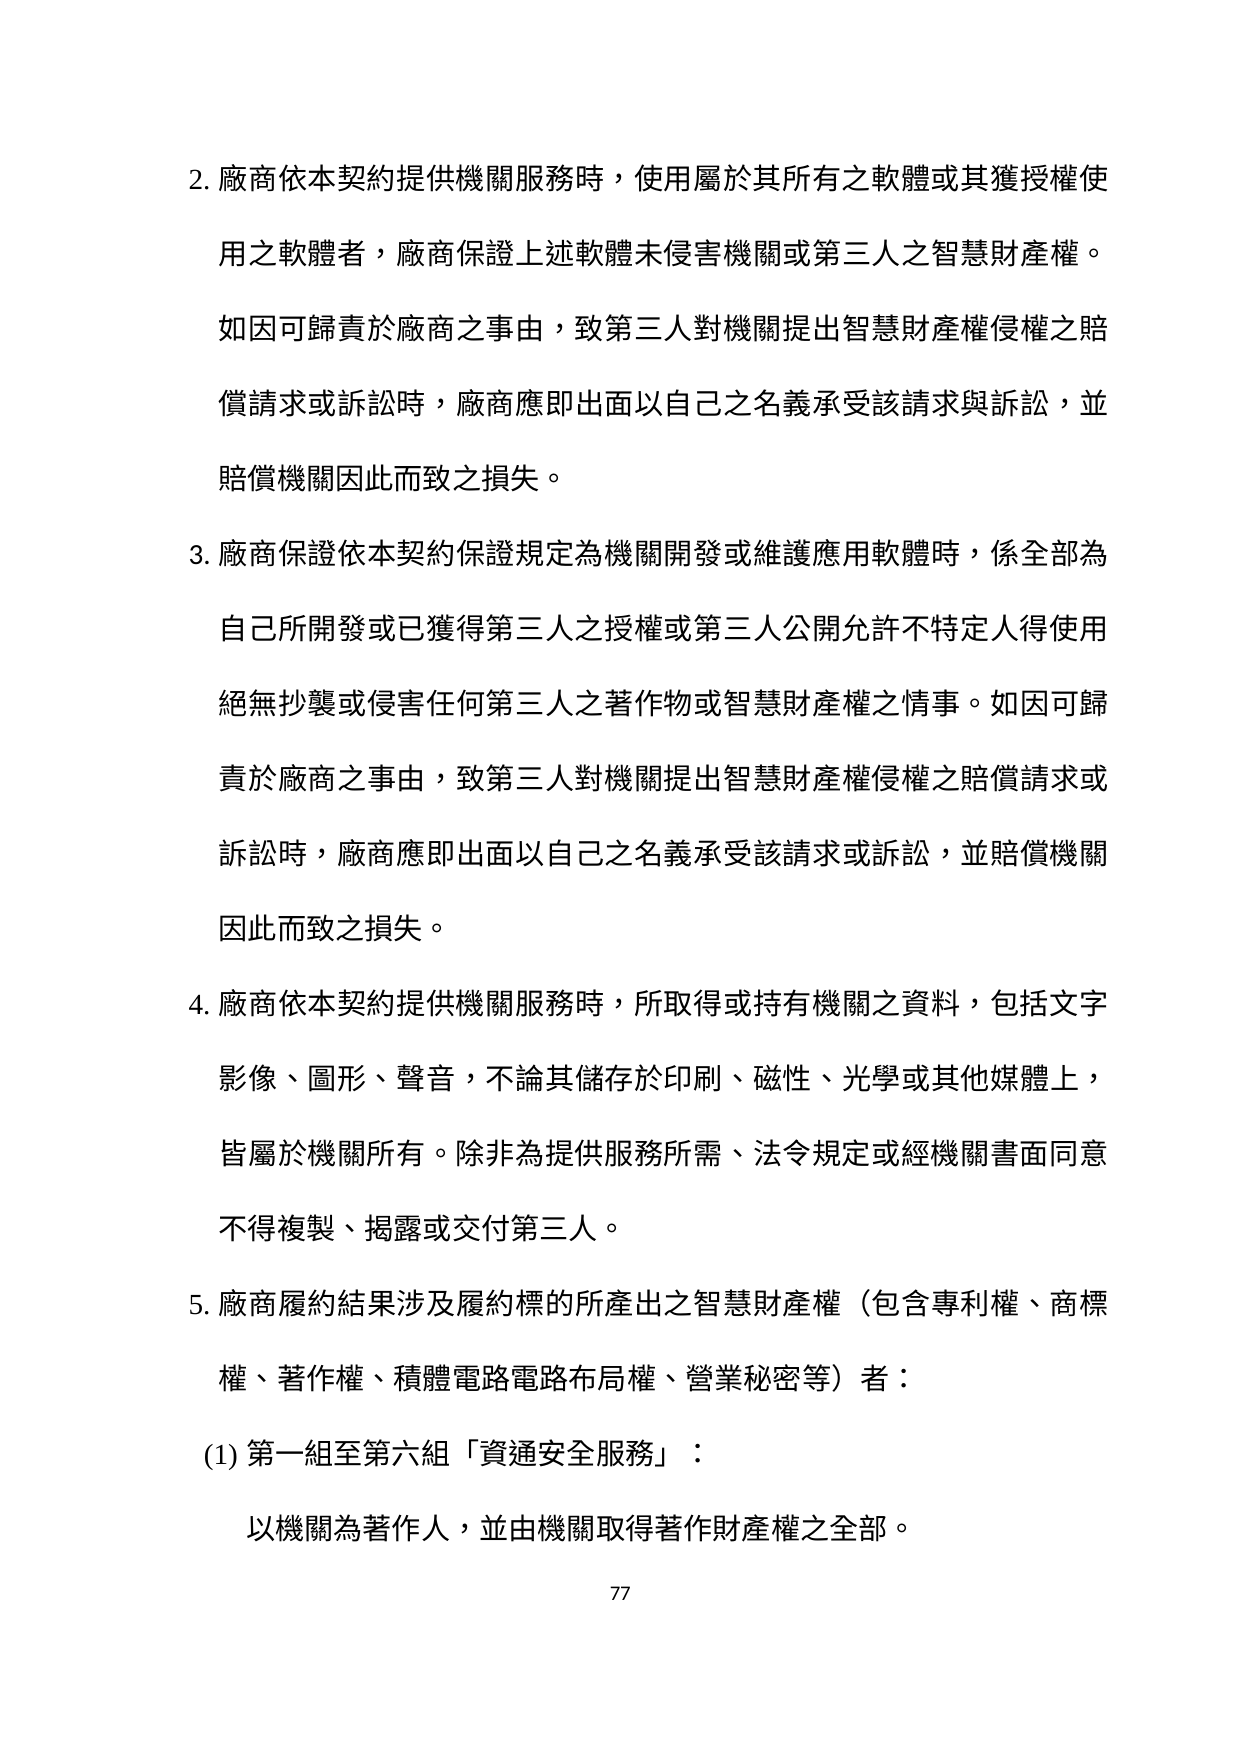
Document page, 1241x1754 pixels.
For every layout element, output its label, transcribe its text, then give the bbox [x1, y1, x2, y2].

list 第一組至第六組「資通安全服務」： [204, 1414, 1110, 1489]
list 廠商依本契約提供機關服務時，使用屬於其所有之軟體或其獲授權使用之軟體者，廠商保證上述軟體未侵害機關或第三人之智慧財產權。如因可歸責於廠商之事由，致第三人對機關提出智慧財產權侵權之賠償請求或訴訟時，廠商應即出面以自己之名義承受該請求與訴訟，並賠償機關因此而致之損失。 [188, 139, 1110, 514]
list 以機關為著作人，並由機關取得著作財產權之全部。 [246, 1489, 1110, 1564]
list 廠商依本契約提供機關服務時，所取得或持有機關之資料，包括文字、影像、圖形、聲音，不論其儲存於印刷、磁性、光學或其他媒體上，皆屬於機關所有。除非為提供服務所需、法令規定或經機關書面同意，不得複製、揭露或交付第三人。 [188, 964, 1110, 1264]
list 廠商保證依本契約保證規定為機關開發或維護應用軟體時，係全部為自己所開發或已獲得第三人之授權或第三人公開允許不特定人得使用，絕無抄襲或侵害任何第三人之著作物或智慧財產權之情事。如因可歸責於廠商之事由，致第三人對機關提出智慧財產權侵權之賠償請求或訴訟時，廠商應即出面以自己之名義承受該請求或訴訟，並賠償機關因此而致之損失。 [188, 514, 1110, 964]
list 廠商履約結果涉及履約標的所產出之智慧財產權（包含專利權、商標權、著作權、積體電路電路布局權、營業秘密等）者： [188, 1264, 1110, 1414]
